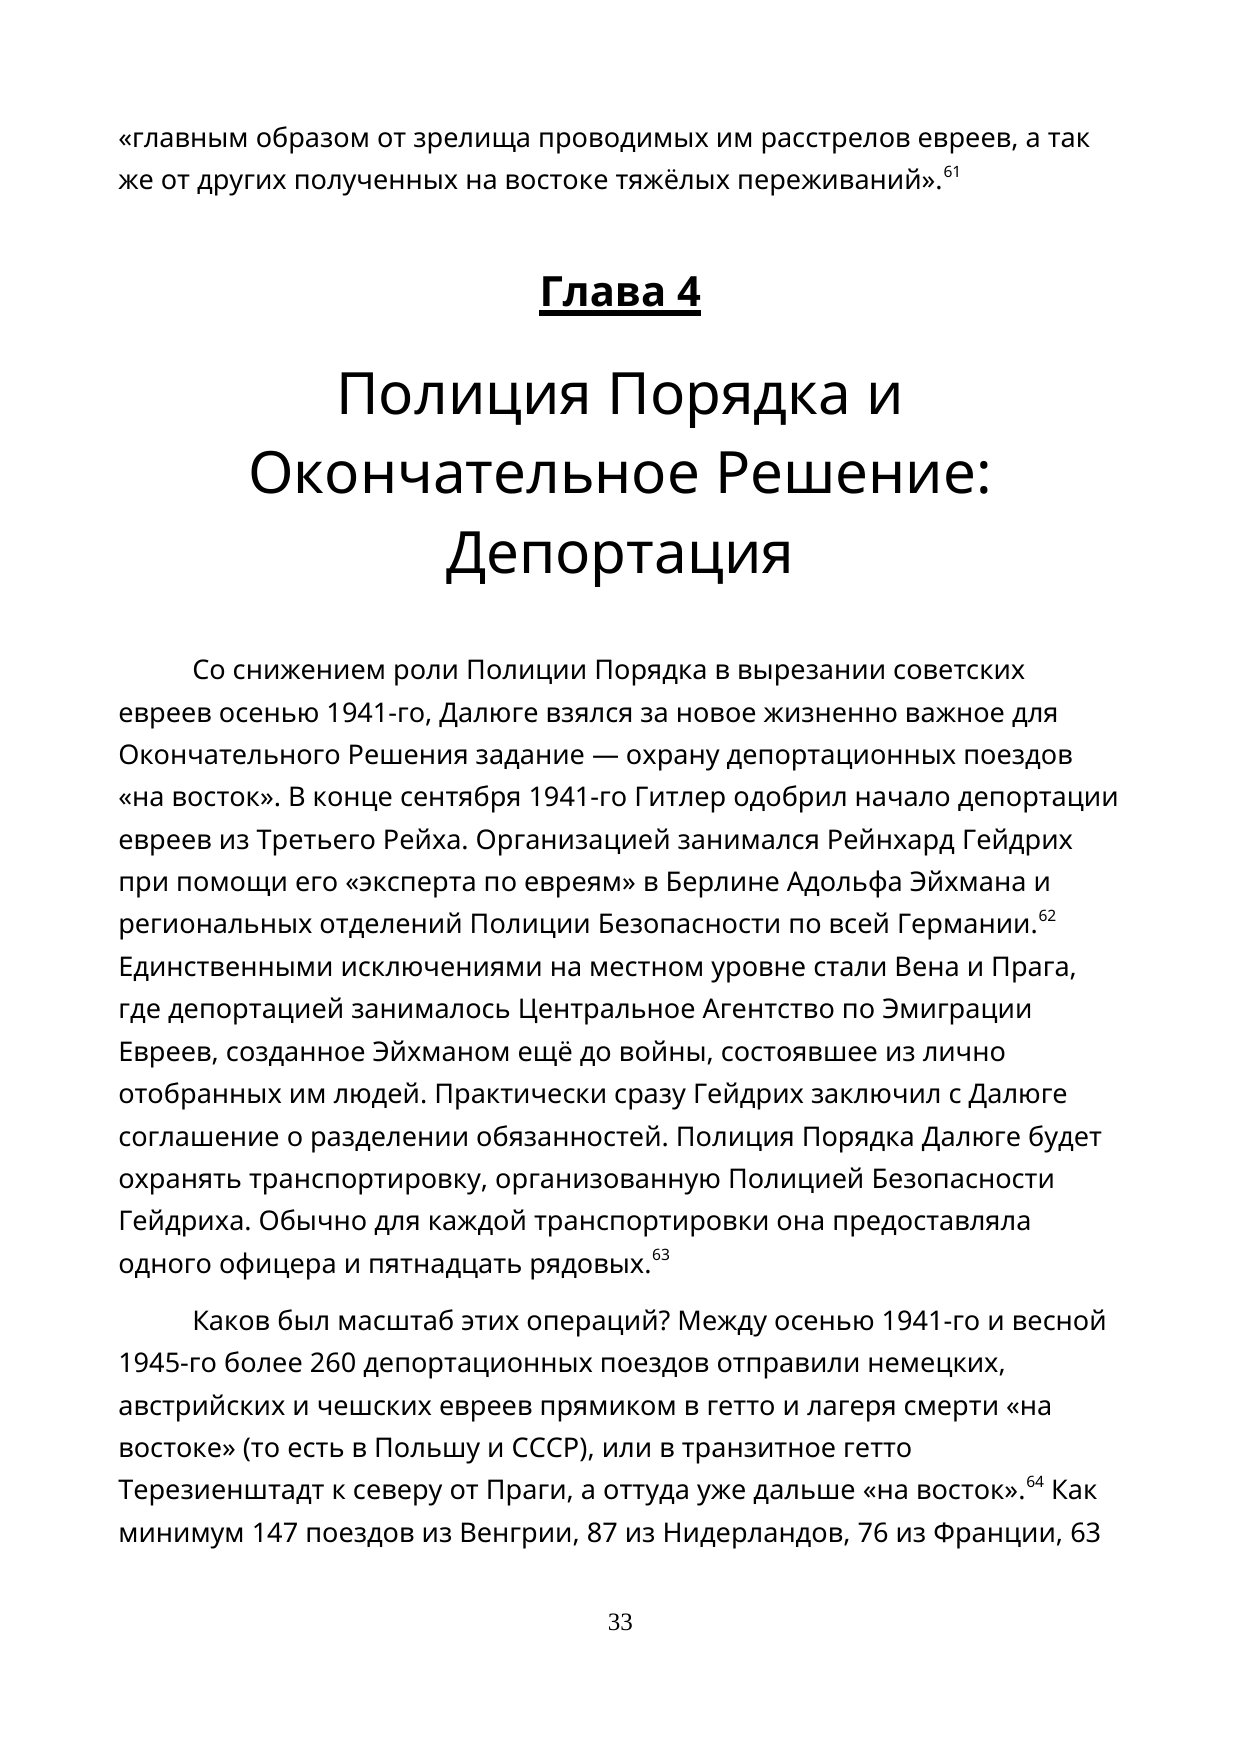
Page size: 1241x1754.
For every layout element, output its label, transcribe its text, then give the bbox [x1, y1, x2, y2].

subtitle Глава 4 [118, 262, 1122, 319]
text Каков был масштаб этих операций? Между осенью 1941-го и весной 1945-го более 260 депортационных поездов отправили немецких, австрийских и чешских евреев прямиком в гетто и лагеря смерти «на востоке» (то есть в Польшу и СССР), или в транзитное гетто Терезиенштадт к северу от Праги, а оттуда уже дальше «на восток». Как минимум 147 поездов из Венгрии, 87 из Нидерландов, 76 из Франции, 63 [118, 1301, 1122, 1550]
subtitle Полиция Порядка и Окончательное Решение: Депортация [118, 352, 1122, 591]
text Со снижением роли Полиции Порядка в вырезании советских евреев осенью 1941-го, Далюге взялся за новое жизненно важное для Окончательного Решения задание — охрану депортационных поездов «на восток». В конце сентября 1941-го Гитлер одобрил начало депортации евреев из Третьего Рейха. Организацией занимался Рейнхард Гейдрих при помощи его «эксперта по евреям» в Берлине Адольфа Эйхмана и региональных отделений Полиции Безопасности по всей Германии. Единственными исключениями на местном уровне стали Вена и Прага, где депортацией занималось Центральное Агентство по Эмиграции Евреев, созданное Эйхманом ещё до войны, состоявшее из лично отобранных им людей. Практически сразу Гейдрих заключил с Далюге соглашение о разделении обязанностей. Полиция Порядка Далюге будет охранять транспортировку, организованную Полицией Безопасности Гейдриха. Обычно для каждой транспортировки она предоставляла одного офицера и пятнадцать рядовых. [118, 651, 1122, 1281]
text «главным образом от зрелища проводимых им расстрелов евреев, а так же от других полученных на востоке тяжёлых переживаний». [118, 118, 1122, 197]
